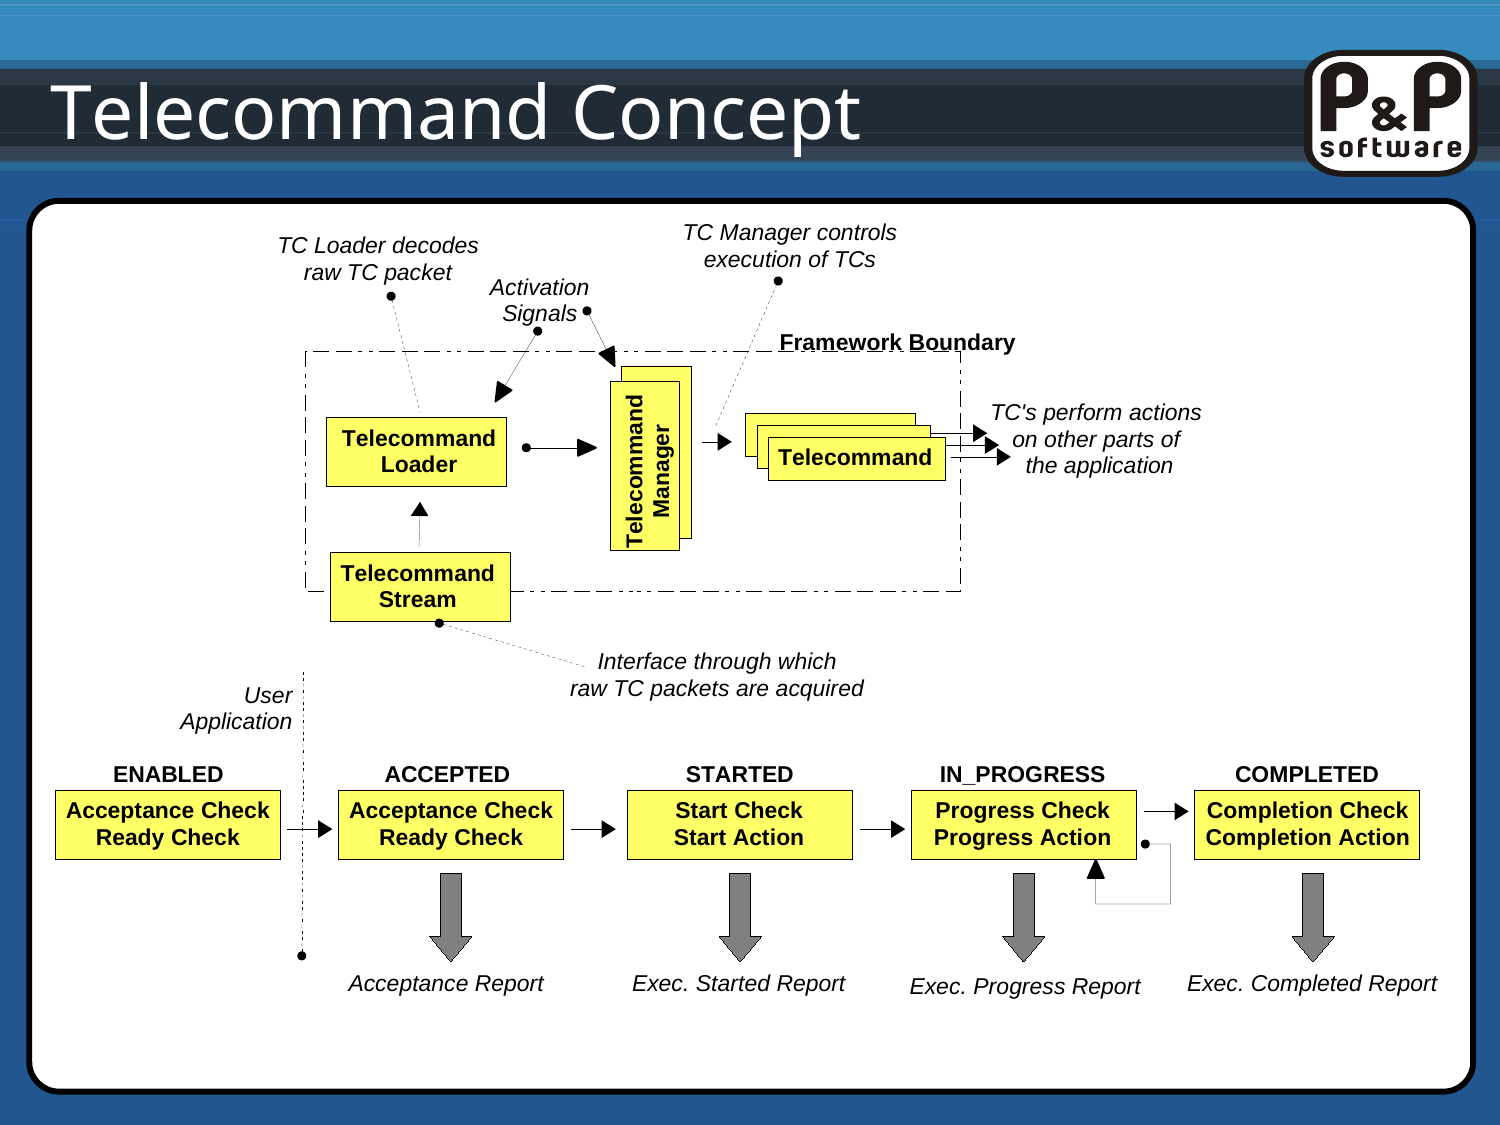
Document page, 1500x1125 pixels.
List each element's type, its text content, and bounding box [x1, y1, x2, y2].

text_box [1194, 790, 1235, 860]
text_box [621, 366, 692, 539]
text_box [1106, 790, 1137, 860]
text_box ACCEPTED [384, 760, 526, 796]
text_box [526, 790, 564, 860]
text_box IN_PROGRESS [939, 760, 1106, 796]
text_box TC's perform actions on other parts of the application [990, 398, 1216, 491]
text_box Telecommand Stream [340, 559, 502, 622]
text_box [326, 417, 507, 487]
text_box TC Manager controls execution of TCs [682, 218, 898, 283]
text_box Completion Check Completion Action [1205, 796, 1419, 860]
text_box Acceptance Check Ready Check [65, 796, 278, 860]
text_box [627, 790, 685, 860]
text_box Exec. Progress Report [909, 972, 1142, 1037]
text_box [806, 790, 853, 860]
text_box Telecommand Manager [620, 381, 688, 549]
text_box Activation Signals [489, 273, 600, 338]
text_box [1394, 790, 1420, 860]
text_box [719, 873, 762, 962]
text_box [745, 413, 946, 481]
text_box [429, 873, 472, 962]
text_box [1002, 873, 1045, 962]
text_box [55, 790, 113, 860]
title Telecommand Concept [50, 16, 1091, 204]
text_box [330, 552, 511, 622]
text_box Interface through which raw TC packets are acquired [570, 647, 865, 712]
text_box Exec. Started Report [632, 969, 846, 1034]
text_box User Application [180, 681, 293, 735]
text_box Acceptance Report [348, 969, 552, 1004]
text_box Exec. Completed Report [1187, 969, 1438, 1034]
text_box TC Loader decodes raw TC packet [277, 231, 481, 297]
text_box [911, 790, 939, 860]
text_box Telecommand Loader [341, 424, 497, 487]
text_box Start Check Start Action [674, 796, 829, 860]
text_box [338, 790, 384, 860]
text_box STARTED [685, 760, 806, 796]
text_box [1292, 873, 1335, 962]
text_box Telecommand [778, 443, 947, 488]
text_box ENABLED [113, 760, 224, 796]
text_box Acceptance Check Ready Check [349, 796, 561, 860]
picture [0, 0, 1500, 239]
text_box [610, 381, 680, 551]
text_box [224, 790, 281, 860]
text_box Progress Check Progress Action [933, 796, 1127, 860]
text_box COMPLETED [1235, 760, 1394, 796]
text_box Framework Boundary [779, 327, 1016, 364]
